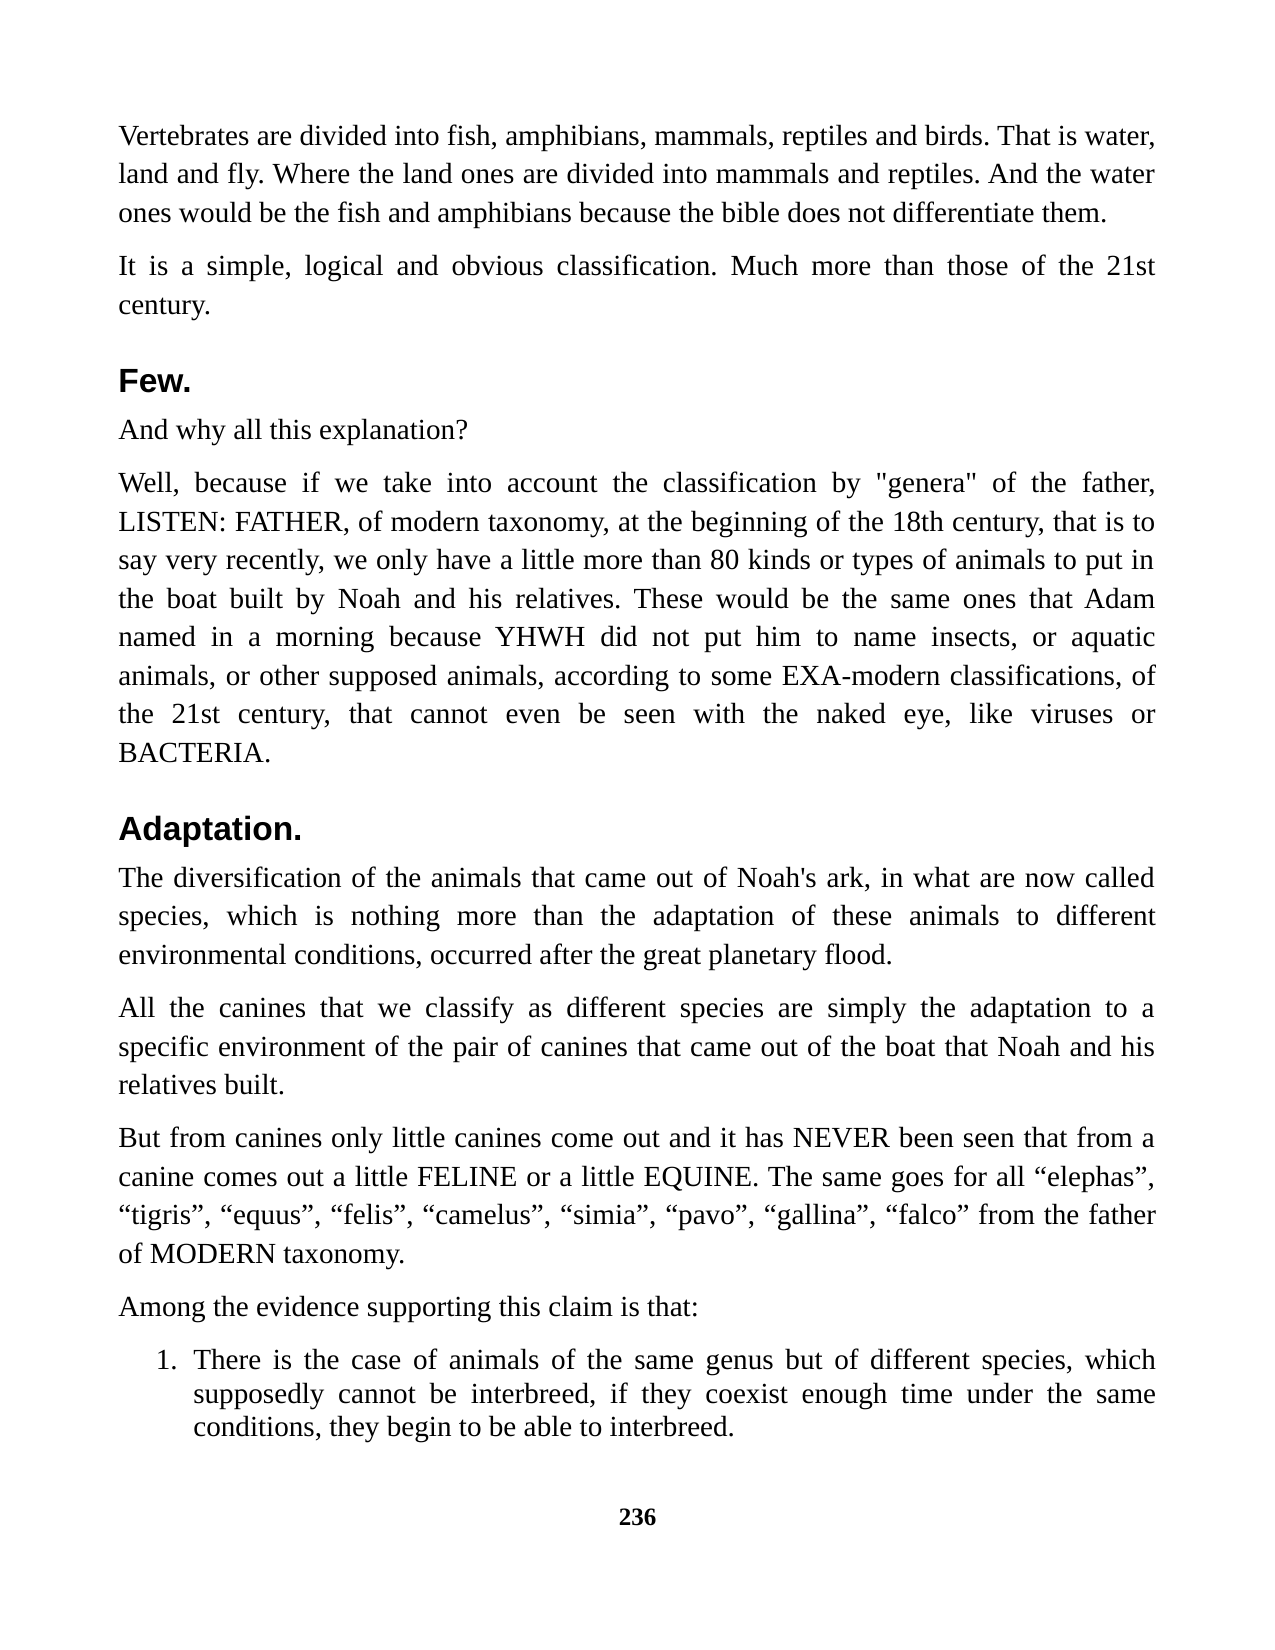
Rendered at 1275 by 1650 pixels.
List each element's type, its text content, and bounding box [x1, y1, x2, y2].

text Well, because if we take into account the classification by "genera" of the father, LISTEN: FATHER, of modern taxonomy, at the beginning of the 18th century, that is to say very recently, we only have a little more than 80 kinds or types of animals to put in the boat built by Noah and his relatives. These would be the same ones that Adam named in a morning because YHWH did not put him to name insects, or aquatic animals, or other supposed animals, according to some EXA-modern classifications, of the 21st century, that cannot even be seen with the naked eye, like viruses or BACTERIA. [118, 465, 1157, 768]
list There is the case of animals of the same genus but of different species, which supposedly cannot be interbreed, if they coexist enough time under the same conditions, they begin to be able to interbreed. [156, 1342, 1157, 1443]
text The diversification of the animals that came out of Noah's ark, in what are now called species, which is nothing more than the adaptation of these animals to different environmental conditions, occurred after the great planetary flood. [118, 860, 1157, 971]
text All the canines that we classify as different species are simply the adaptation to a specific environment of the pair of canines that came out of the boat that Noah and his relatives built. [118, 990, 1157, 1101]
text But from canines only little canines come out and it has NEVER been seen that from a canine comes out a little FELINE or a little EQUINE. The same goes for all “elephas”, “tigris”, “equus”, “felis”, “camelus”, “simia”, “pavo”, “gallina”, “falco” from the father of MODERN taxonomy. [118, 1120, 1157, 1269]
text It is a simple, logical and obvious classification. Much more than those of the 21st century. [118, 248, 1157, 320]
text Vertebrates are divided into fish, amphibians, mammals, reptiles and birds. That is water, land and fly. Where the land ones are divided into mammals and reptiles. And the water ones would be the fish and amphibians because the bible does not differentiate them. [118, 118, 1157, 229]
subtitle Few. [118, 361, 1157, 399]
text Among the evidence supporting this claim is that: [118, 1289, 1157, 1323]
subtitle Adaptation. [118, 809, 1157, 847]
text And why all this explanation? [118, 412, 1157, 446]
